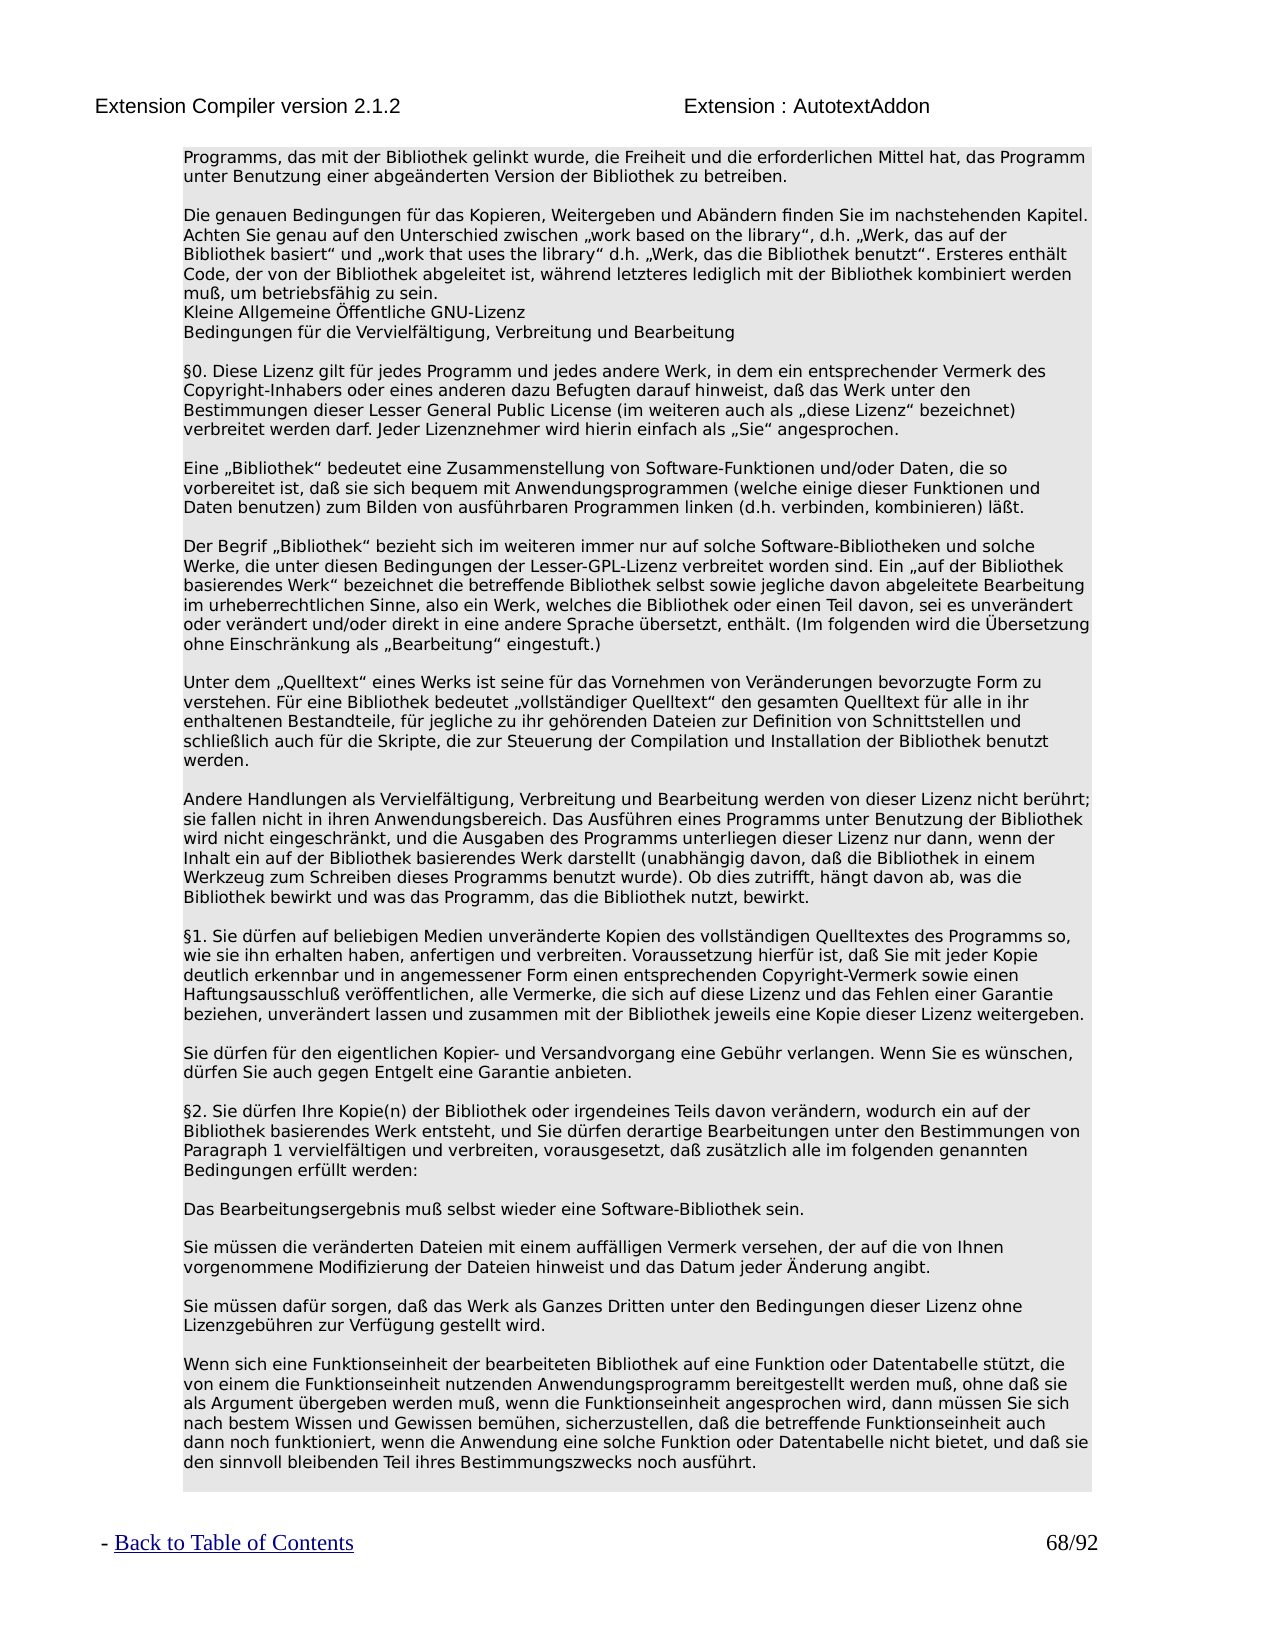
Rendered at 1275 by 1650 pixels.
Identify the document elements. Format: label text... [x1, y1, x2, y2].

text Die genauen Bedingungen für das Kopieren, Weitergeben und Abändern finden Sie im nachstehenden Kapitel. Achten Sie genau auf den Unterschied zwischen „work based on the library“, d.h. „Werk, das auf der Bibliothek basiert“ und „work that uses the library“ d.h. „Werk, das die Bibliothek benutzt“. Ersteres enthält Code, der von der Bibliothek abgeleitet ist, während letzteres lediglich mit der Bibliothek kombiniert werden muß, um betriebsfähig zu sein. [183, 206, 1092, 303]
text Andere Handlungen als Vervielfältigung, Verbreitung und Bearbeitung werden von dieser Lizenz nicht berührt; sie fallen nicht in ihren Anwendungsbereich. Das Ausführen eines Programms unter Benutzung der Bibliothek wird nicht eingeschränkt, und die Ausgaben des Programms unterliegen dieser Lizenz nur dann, wenn der Inhalt ein auf der Bibliothek basierendes Werk darstellt (unabhängig davon, daß die Bibliothek in einem Werkzeug zum Schreiben dieses Programms benutzt wurde). Ob dies zutrifft, hängt davon ab, was die Bibliothek bewirkt und was das Programm, das die Bibliothek nutzt, bewirkt. [183, 790, 1092, 907]
text Sie müssen dafür sorgen, daß das Werk als Ganzes Dritten unter den Bedingungen dieser Lizenz ohne Lizenzgebühren zur Verfügung gestellt wird. [183, 1297, 1092, 1336]
text Unter dem „Quelltext“ eines Werks ist seine für das Vornehmen von Veränderungen bevorzugte Form zu verstehen. Für eine Bibliothek bedeutet „vollständiger Quelltext“ den gesamten Quelltext für alle in ihr enthaltenen Bestandteile, für jegliche zu ihr gehörenden Dateien zur Definition von Schnittstellen und schließlich auch für die Skripte, die zur Steuerung der Compilation und Installation der Bibliothek benutzt werden. [183, 673, 1092, 771]
text Das Bearbeitungsergebnis muß selbst wieder eine Software-Bibliothek sein. [183, 1199, 1092, 1219]
text Wenn sich eine Funktionseinheit der bearbeiteten Bibliothek auf eine Funktion oder Datentabelle stützt, die von einem die Funktionseinheit nutzenden Anwendungsprogramm bereitgestellt werden muß, ohne daß sie als Argument übergeben werden muß, wenn die Funktionseinheit angesprochen wird, dann müssen Sie sich nach bestem Wissen und Gewissen bemühen, sicherzustellen, daß die betreffende Funktionseinheit auch dann noch funktioniert, wenn die Anwendung eine solche Funktion oder Datentabelle nicht bietet, und daß sie den sinnvoll bleibenden Teil ihres Bestimmungszwecks noch ausführt. [183, 1355, 1092, 1472]
text Sie müssen die veränderten Dateien mit einem auffälligen Vermerk versehen, der auf die von Ihnen vorgenommene Modifizierung der Dateien hinweist und das Datum jeder Änderung angibt. [183, 1238, 1092, 1277]
text Eine „Bibliothek“ bedeutet eine Zusammenstellung von Software-Funktionen und/oder Daten, die so vorbereitet ist, daß sie sich bequem mit Anwendungsprogrammen (welche einige dieser Funktionen und Daten benutzen) zum Bilden von ausführbaren Programmen linken (d.h. verbinden, kombinieren) läßt. [183, 459, 1092, 518]
text Bedingungen für die Vervielfältigung, Verbreitung und Bearbeitung [183, 323, 1092, 342]
text Kleine Allgemeine Öffentliche GNU-Lizenz [183, 303, 1092, 323]
text §2. Sie dürfen Ihre Kopie(n) der Bibliothek oder irgendeines Teils davon verändern, wodurch ein auf der Bibliothek basierendes Werk entsteht, und Sie dürfen derartige Bearbeitungen unter den Bestimmungen von Paragraph 1 vervielfältigen und verbreiten, vorausgesetzt, daß zusätzlich alle im folgenden genannten Bedingungen erfüllt werden: [183, 1102, 1092, 1180]
text Der Begrif „Bibliothek“ bezieht sich im weiteren immer nur auf solche Software-Bibliotheken und solche Werke, die unter diesen Bedingungen der Lesser-GPL-Lizenz verbreitet worden sind. Ein „auf der Bibliothek basierendes Werk“ bezeichnet die betreffende Bibliothek selbst sowie jegliche davon abgeleitete Bearbeitung im urheberrechtlichen Sinne, also ein Werk, welches die Bibliothek oder einen Teil davon, sei es unverändert oder verändert und/oder direkt in eine andere Sprache übersetzt, enthält. (Im folgenden wird die Übersetzung ohne Einschränkung als „Bearbeitung“ eingestuft.) [183, 537, 1092, 654]
text §0. Diese Lizenz gilt für jedes Programm und jedes andere Werk, in dem ein entsprechender Vermerk des Copyright-Inhabers oder eines anderen dazu Befugten darauf hinweist, daß das Werk unter den Bestimmungen dieser Lesser General Public License (im weiteren auch als „diese Lizenz“ bezeichnet) verbreitet werden darf. Jeder Lizenznehmer wird hierin einfach als „Sie“ angesprochen. [183, 362, 1092, 440]
text Sie dürfen für den eigentlichen Kopier- und Versandvorgang eine Gebühr verlangen. Wenn Sie es wünschen, dürfen Sie auch gegen Entgelt eine Garantie anbieten. [183, 1043, 1092, 1082]
text Programms, das mit der Bibliothek gelinkt wurde, die Freiheit und die erforderlichen Mittel hat, das Programm unter Benutzung einer abgeänderten Version der Bibliothek zu betreiben. [183, 147, 1092, 186]
text §1. Sie dürfen auf beliebigen Medien unveränderte Kopien des vollständigen Quelltextes des Programms so, wie sie ihn erhalten haben, anfertigen und verbreiten. Voraussetzung hierfür ist, daß Sie mit jeder Kopie deutlich erkennbar und in angemessener Form einen entsprechenden Copyright-Vermerk sowie einen Haftungsausschluß veröffentlichen, alle Vermerke, die sich auf diese Lizenz und das Fehlen einer Garantie beziehen, unverändert lassen und zusammen mit der Bibliothek jeweils eine Kopie dieser Lizenz weitergeben. [183, 927, 1092, 1024]
